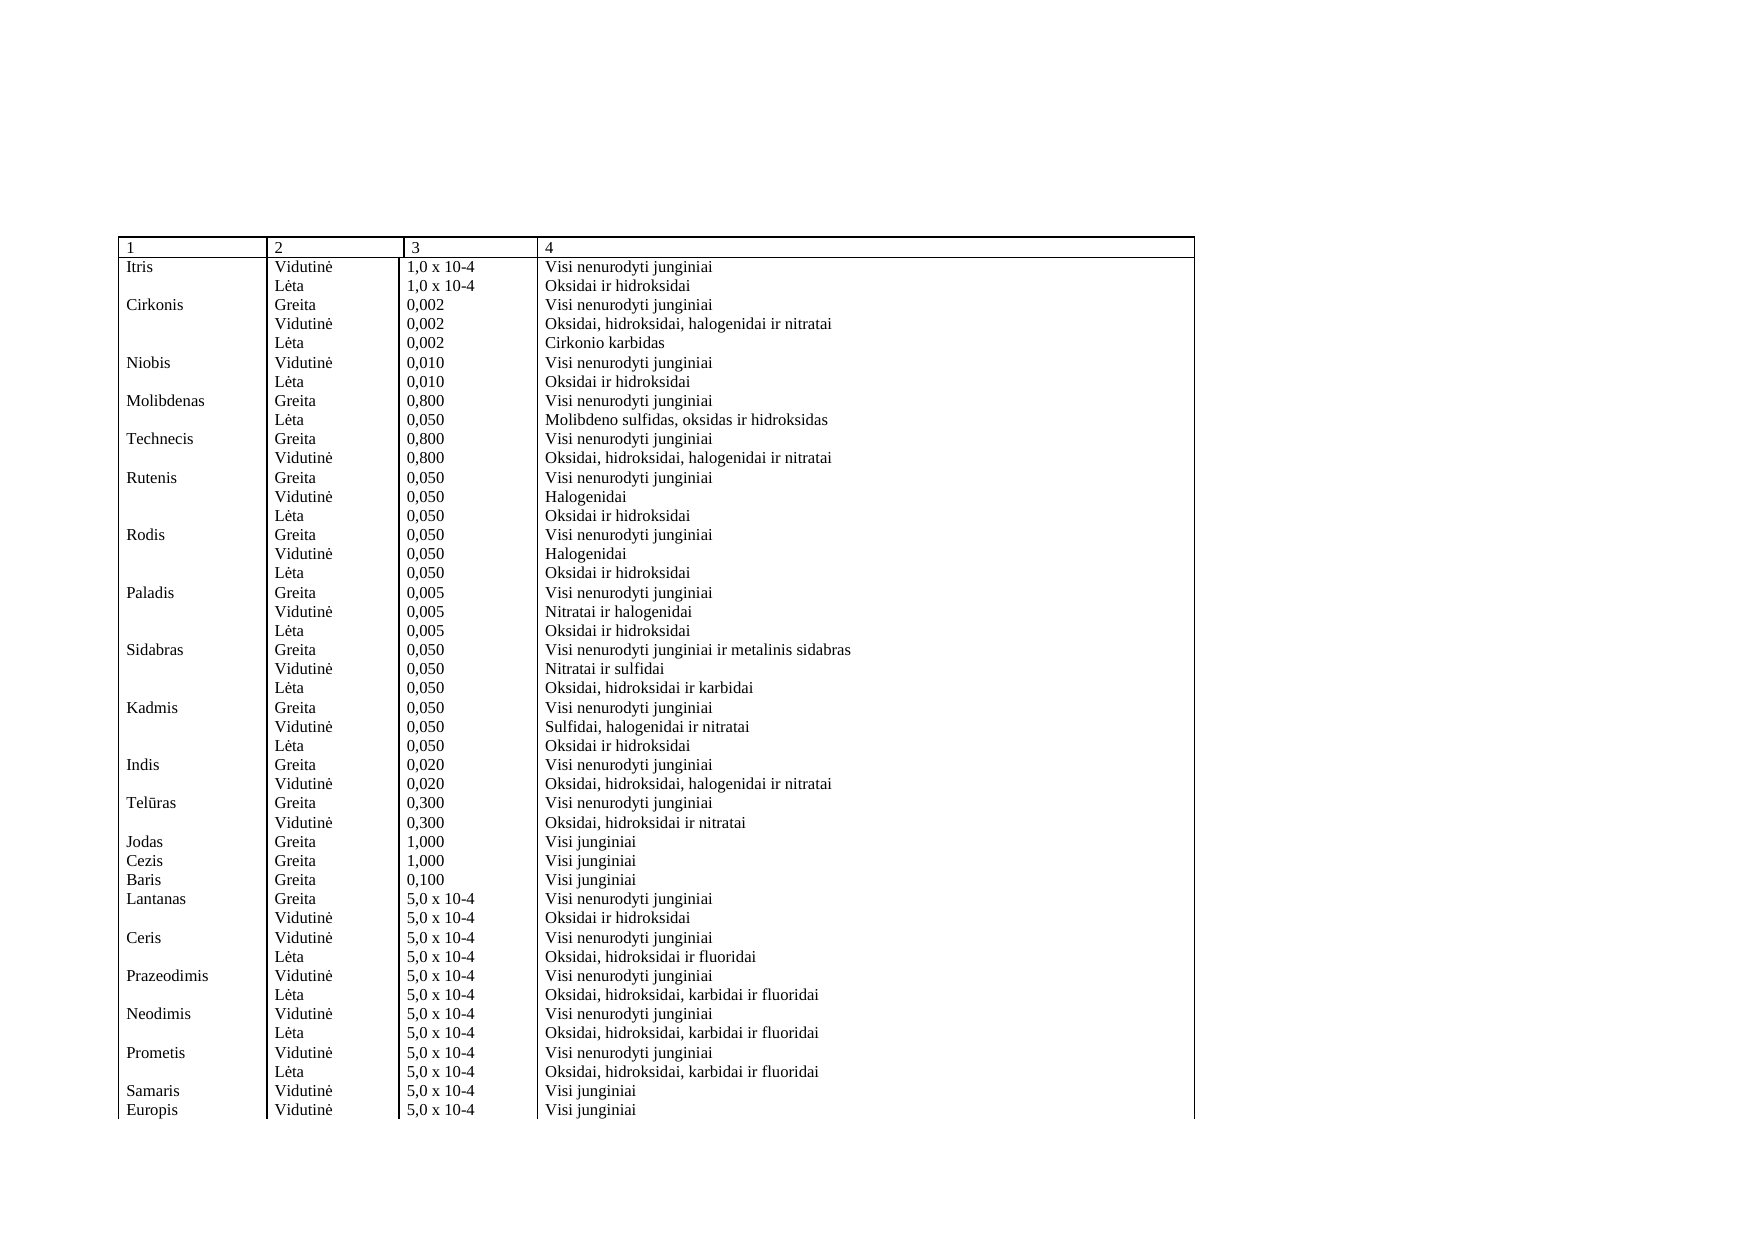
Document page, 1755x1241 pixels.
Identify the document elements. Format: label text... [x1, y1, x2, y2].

table_cell Oksidai, hidroksidai, halogenidai ir nitratai [538, 774, 1194, 793]
table_cell Oksidai, hidroksidai ir fluoridai [538, 947, 1194, 966]
table_cell Visi nenurodyti junginiai [538, 966, 1194, 985]
table_header 4 [538, 238, 1194, 257]
table_cell Telūras [119, 793, 266, 812]
table_cell 0,050 [400, 563, 537, 582]
table_cell Halogenidai [538, 544, 1194, 563]
table_cell 0,050 [400, 525, 537, 544]
table_cell 0,020 [400, 755, 537, 774]
table_cell 0,050 [400, 640, 537, 659]
table_cell Lėta [268, 1062, 398, 1081]
table_cell [119, 410, 266, 429]
table_cell [119, 678, 266, 697]
table_cell 0,050 [400, 410, 537, 429]
table_cell Visi nenurodyti junginiai [538, 258, 1194, 276]
table_cell [119, 372, 266, 391]
table_cell Rutenis [119, 468, 266, 487]
table_cell [119, 544, 266, 563]
table_cell Paladis [119, 583, 266, 602]
table_cell Vidutinė [268, 1043, 398, 1062]
table_cell 0,100 [400, 870, 537, 889]
table_cell 0,005 [400, 621, 537, 640]
table_cell Visi nenurodyti junginiai [538, 928, 1194, 947]
table_cell Greita [268, 640, 398, 659]
table_cell 1,0 x 10-4 [400, 258, 537, 276]
table_cell 1,000 [400, 832, 537, 851]
table_cell 5,0 x 10-4 [400, 928, 537, 947]
table_cell Visi nenurodyti junginiai [538, 1043, 1194, 1062]
table_cell Vidutinė [268, 448, 398, 467]
table_cell 5,0 x 10-4 [400, 1062, 537, 1081]
table_cell Greita [268, 755, 398, 774]
table_cell 0,800 [400, 391, 537, 410]
table_cell [119, 659, 266, 678]
table_cell 1,000 [400, 851, 537, 870]
table_cell Oksidai ir hidroksidai [538, 372, 1194, 391]
table_cell Rodis [119, 525, 266, 544]
table_cell Kadmis [119, 698, 266, 717]
table_cell [119, 602, 266, 621]
table_cell Visi nenurodyti junginiai [538, 889, 1194, 908]
table_cell Visi nenurodyti junginiai [538, 1004, 1194, 1023]
table_cell [119, 985, 266, 1004]
table_cell Itris [119, 258, 266, 276]
table_cell Vidutinė [268, 602, 398, 621]
table_cell Oksidai, hidroksidai, halogenidai ir nitratai [538, 314, 1194, 333]
table_cell 5,0 x 10-4 [400, 1023, 537, 1042]
table_cell 5,0 x 10-4 [400, 1081, 537, 1100]
table_cell Technecis [119, 429, 266, 448]
table_cell [119, 908, 266, 927]
table_cell 0,050 [400, 468, 537, 487]
table_cell Greita [268, 698, 398, 717]
table_cell 1,0 x 10-4 [400, 276, 537, 295]
table_cell [119, 563, 266, 582]
table_cell Greita [268, 870, 398, 889]
table_cell 0,002 [400, 295, 537, 314]
table_cell Molibdenas [119, 391, 266, 410]
table_cell Nitratai ir halogenidai [538, 602, 1194, 621]
table_cell 0,800 [400, 429, 537, 448]
table_cell 0,002 [400, 333, 537, 352]
table_cell Visi nenurodyti junginiai ir metalinis sidabras [538, 640, 1194, 659]
table_cell Neodimis [119, 1004, 266, 1023]
table_cell Prazeodimis [119, 966, 266, 985]
table_cell Lantanas [119, 889, 266, 908]
table_cell Vidutinė [268, 1004, 398, 1023]
table_cell Lėta [268, 276, 398, 295]
table_cell 0,010 [400, 372, 537, 391]
table_cell [119, 448, 266, 467]
table_cell Prometis [119, 1043, 266, 1062]
table_header 2 [268, 238, 403, 257]
table_cell Visi junginiai [538, 870, 1194, 889]
table_cell Lėta [268, 372, 398, 391]
table_cell Molibdeno sulfidas, oksidas ir hidroksidas [538, 410, 1194, 429]
table_cell Cirkonis [119, 295, 266, 314]
table_cell Vidutinė [268, 1081, 398, 1100]
table_cell Greita [268, 851, 398, 870]
table_cell Jodas [119, 832, 266, 851]
table_cell [119, 621, 266, 640]
table_cell Vidutinė [268, 659, 398, 678]
table_cell Visi junginiai [538, 851, 1194, 870]
table_cell Oksidai ir hidroksidai [538, 908, 1194, 927]
table_cell Sulfidai, halogenidai ir nitratai [538, 717, 1194, 736]
table_cell Greita [268, 525, 398, 544]
table_cell Cirkonio karbidas [538, 333, 1194, 352]
table_cell Lėta [268, 985, 398, 1004]
table_cell Greita [268, 391, 398, 410]
table_cell Greita [268, 295, 398, 314]
table_cell Lėta [268, 736, 398, 755]
table_cell 5,0 x 10-4 [400, 1100, 537, 1119]
table_cell Ceris [119, 928, 266, 947]
table_cell [119, 774, 266, 793]
table_cell 0,050 [400, 659, 537, 678]
table_cell Visi nenurodyti junginiai [538, 429, 1194, 448]
table_cell 0,300 [400, 813, 537, 832]
table_cell Visi nenurodyti junginiai [538, 468, 1194, 487]
table_cell Vidutinė [268, 774, 398, 793]
table_cell Visi junginiai [538, 1100, 1194, 1119]
table_cell 0,050 [400, 736, 537, 755]
table_cell 0,050 [400, 544, 537, 563]
table_cell Lėta [268, 621, 398, 640]
table_cell Vidutinė [268, 258, 398, 276]
table_cell Niobis [119, 353, 266, 372]
table_cell Visi nenurodyti junginiai [538, 295, 1194, 314]
table_cell 0,020 [400, 774, 537, 793]
table_cell [119, 736, 266, 755]
table_cell 0,300 [400, 793, 537, 812]
table_cell 0,005 [400, 583, 537, 602]
table_cell 0,050 [400, 698, 537, 717]
table_cell 0,800 [400, 448, 537, 467]
table_cell Lėta [268, 410, 398, 429]
table_cell [119, 314, 266, 333]
table_cell 5,0 x 10-4 [400, 908, 537, 927]
table_cell [119, 717, 266, 736]
table_cell Vidutinė Lėta [268, 487, 398, 525]
table_cell 0,050 0,050 [400, 487, 537, 525]
table_cell Oksidai, hidroksidai ir karbidai [538, 678, 1194, 697]
table_cell 5,0 x 10-4 [400, 985, 537, 1004]
table_cell Greita [268, 793, 398, 812]
table_header 1 [119, 238, 266, 257]
table_cell [119, 276, 266, 295]
table_cell Visi nenurodyti junginiai [538, 391, 1194, 410]
table_cell Lėta [268, 1023, 398, 1042]
table_cell 0,002 [400, 314, 537, 333]
table_cell Oksidai ir hidroksidai [538, 276, 1194, 295]
table_cell Lėta [268, 333, 398, 352]
table_cell Vidutinė [268, 717, 398, 736]
table_cell Vidutinė [268, 966, 398, 985]
table_cell Visi nenurodyti junginiai [538, 793, 1194, 812]
table_cell 5,0 x 10-4 [400, 889, 537, 908]
table_cell [119, 333, 266, 352]
table_cell Visi junginiai [538, 832, 1194, 851]
table_cell Sidabras [119, 640, 266, 659]
table_cell Oksidai ir hidroksidai [538, 736, 1194, 755]
table_cell Vidutinė [268, 314, 398, 333]
table_cell Greita [268, 583, 398, 602]
table_cell Lėta [268, 947, 398, 966]
table_cell 0,010 [400, 353, 537, 372]
table_cell Oksidai, hidroksidai, karbidai ir fluoridai [538, 985, 1194, 1004]
table_cell Vidutinė [268, 928, 398, 947]
table_cell 0,050 [400, 678, 537, 697]
table_cell Baris [119, 870, 266, 889]
table_cell 5,0 x 10-4 [400, 966, 537, 985]
table_cell Nitratai ir sulfidai [538, 659, 1194, 678]
table_cell 0,050 [400, 717, 537, 736]
table_cell Vidutinė [268, 813, 398, 832]
table_cell Visi nenurodyti junginiai [538, 353, 1194, 372]
table_cell Halogenidai Oksidai ir hidroksidai [538, 487, 1194, 525]
table_cell Oksidai, hidroksidai, karbidai ir fluoridai [538, 1062, 1194, 1081]
table_cell [119, 1062, 266, 1081]
table_cell [119, 947, 266, 966]
table_cell Oksidai ir hidroksidai [538, 563, 1194, 582]
table_cell [119, 487, 266, 525]
table_cell Europis [119, 1100, 266, 1119]
table_cell Greita [268, 429, 398, 448]
table_cell Greita [268, 832, 398, 851]
table_cell Oksidai, hidroksidai, karbidai ir fluoridai [538, 1023, 1194, 1042]
table_cell Visi junginiai [538, 1081, 1194, 1100]
table_cell Visi nenurodyti junginiai [538, 755, 1194, 774]
table_cell Visi nenurodyti junginiai [538, 525, 1194, 544]
table_cell Greita [268, 468, 398, 487]
table_cell Visi nenurodyti junginiai [538, 698, 1194, 717]
table_cell Vidutinė [268, 353, 398, 372]
table_cell Visi nenurodyti junginiai [538, 583, 1194, 602]
table_cell Oksidai, hidroksidai ir nitratai [538, 813, 1194, 832]
table_cell Lėta [268, 678, 398, 697]
table_cell Vidutinė [268, 908, 398, 927]
table_cell [119, 813, 266, 832]
table_cell Vidutinė [268, 544, 398, 563]
table_cell 0,005 [400, 602, 537, 621]
table_cell 5,0 x 10-4 [400, 1004, 537, 1023]
table_cell Samaris [119, 1081, 266, 1100]
table_cell Oksidai ir hidroksidai [538, 621, 1194, 640]
table_header 3 [405, 238, 537, 257]
table_cell [119, 1023, 266, 1042]
table_cell 5,0 x 10-4 [400, 1043, 537, 1062]
table_cell 5,0 x 10-4 [400, 947, 537, 966]
table_cell Greita [268, 889, 398, 908]
table_cell Vidutinė [268, 1100, 398, 1119]
table_cell Lėta [268, 563, 398, 582]
table_cell Indis [119, 755, 266, 774]
table_cell Cezis [119, 851, 266, 870]
table_cell Oksidai, hidroksidai, halogenidai ir nitratai [538, 448, 1194, 467]
